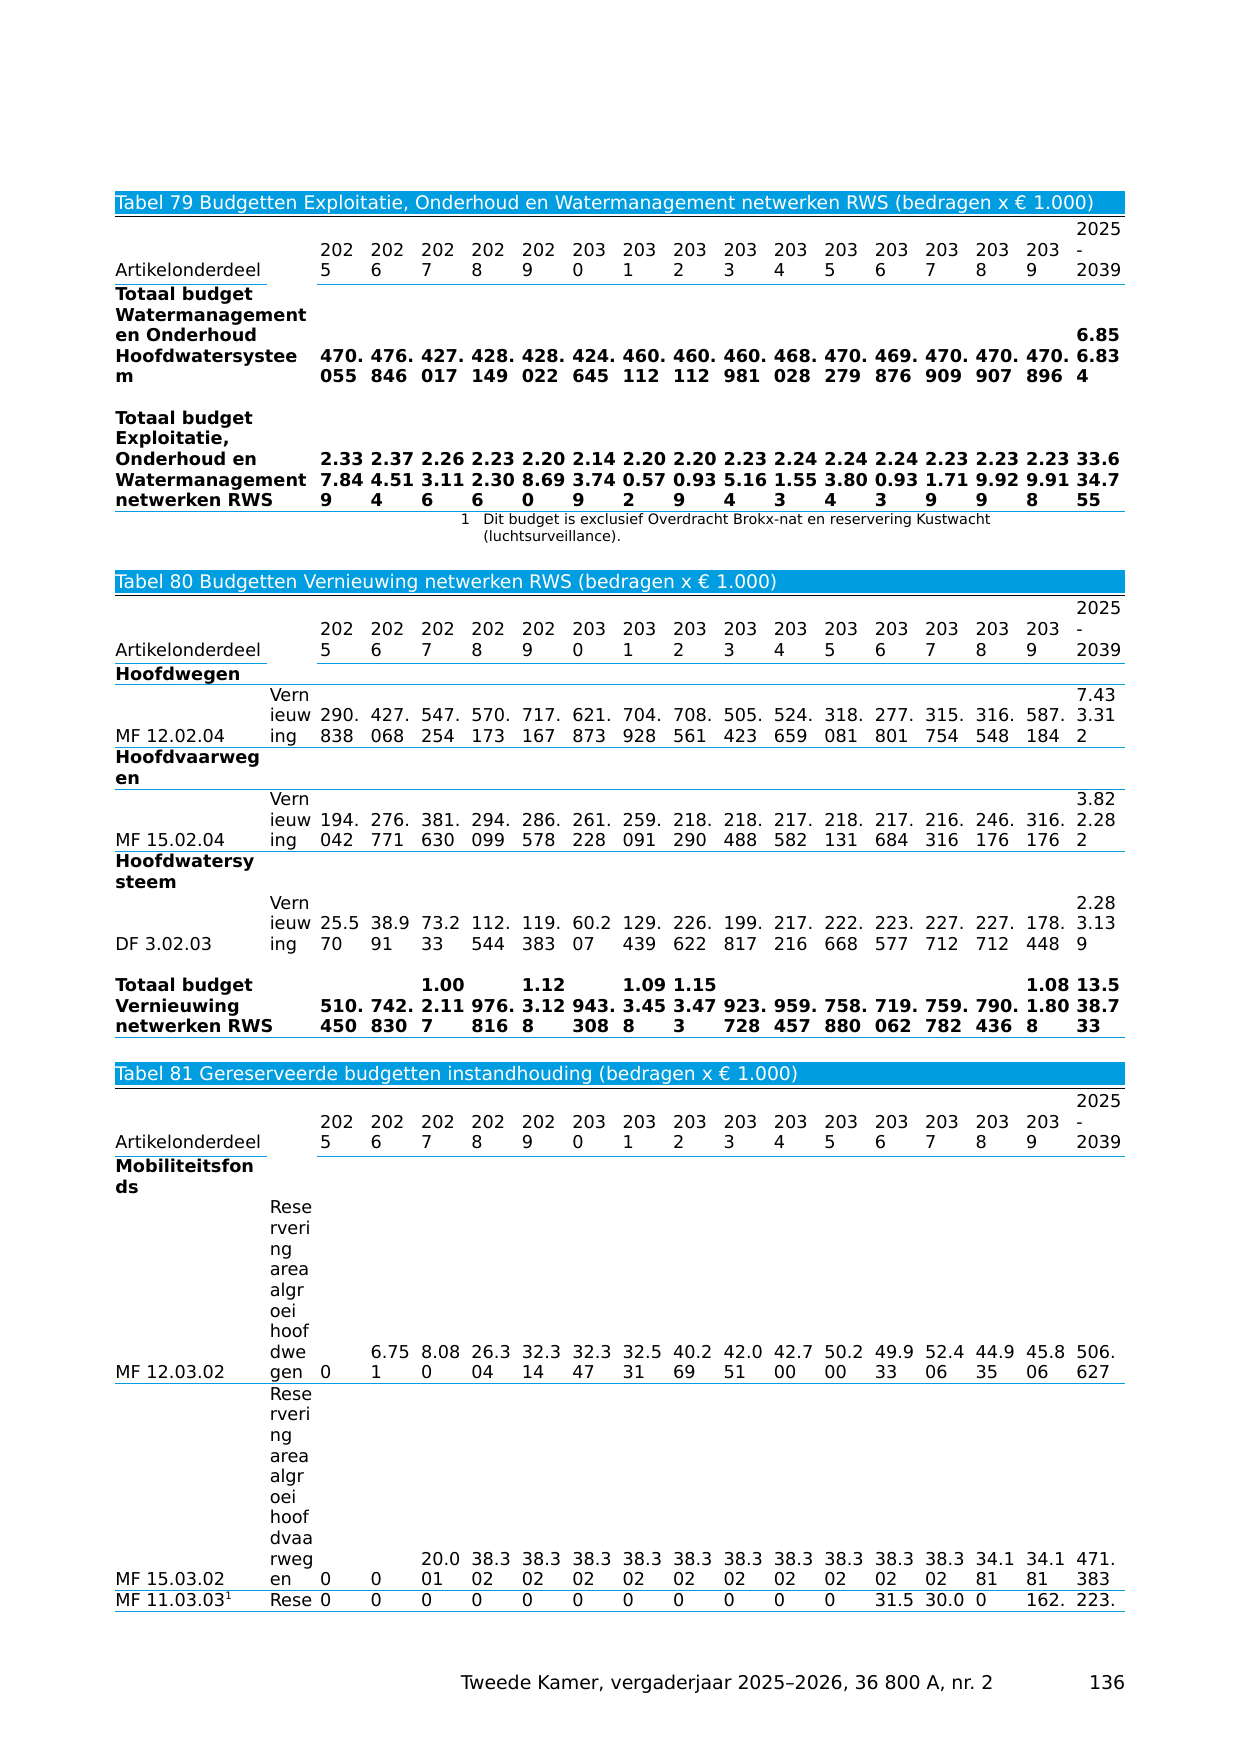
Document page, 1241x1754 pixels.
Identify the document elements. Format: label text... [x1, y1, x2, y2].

table_cell 2032 [670, 1089, 720, 1156]
table_cell 0 [368, 1384, 418, 1590]
table_cell 0 [670, 1591, 720, 1611]
table_cell 25.570 [317, 893, 367, 954]
table_cell 38.302 [468, 1384, 519, 1590]
table_cell 7.433.312 [1073, 685, 1125, 747]
table_cell 2031 [620, 596, 670, 663]
table_cell 2037 [922, 217, 972, 284]
table_cell 719.062 [872, 975, 922, 1037]
table_cell Totaal budget Vernieuwing netwerken RWS [115, 975, 317, 1037]
table_cell 2029 [519, 217, 569, 284]
table_cell 38.991 [368, 893, 418, 954]
table_cell [418, 387, 468, 408]
table_cell 2.239.918 [1023, 408, 1073, 511]
table_cell 0 [468, 1591, 519, 1611]
table_cell 0 [418, 1591, 468, 1611]
table_cell [519, 852, 569, 893]
table_cell 2036 [872, 596, 922, 663]
table_cell [267, 1156, 317, 1197]
table_cell 2027 [418, 217, 468, 284]
table_cell 33.634.755 [1073, 408, 1125, 511]
table_cell [1073, 955, 1125, 975]
table_cell [317, 852, 367, 893]
table_cell 316.176 [1023, 790, 1073, 851]
table_cell 49.933 [872, 1198, 922, 1383]
table_cell [922, 1157, 972, 1197]
table_cell 286.578 [519, 790, 569, 851]
table_cell [368, 387, 418, 408]
table_cell [569, 1157, 619, 1197]
table_cell 468.028 [771, 285, 821, 387]
table_cell 476.846 [368, 285, 418, 387]
table_cell [771, 955, 821, 975]
table_cell 0 [720, 1591, 771, 1611]
table_cell 708.561 [670, 685, 720, 747]
table_cell [267, 955, 317, 975]
table_cell 277.801 [872, 685, 922, 747]
table_cell [418, 852, 468, 893]
table_cell [267, 663, 317, 684]
table_cell 73.233 [418, 893, 468, 954]
table_cell [872, 1157, 922, 1197]
table_cell [720, 387, 771, 408]
table_cell Hoofdwatersysteem [115, 852, 267, 893]
table_cell 199.817 [720, 893, 771, 954]
table_cell [1023, 748, 1073, 788]
table_cell 2038 [973, 217, 1023, 284]
table_cell Vernieuwing [267, 685, 317, 747]
table_cell 2028 [468, 217, 519, 284]
table_cell Hoofdwegen [115, 664, 267, 684]
table_cell 0 [771, 1591, 821, 1611]
table_cell 2.143.749 [569, 408, 619, 511]
table_cell [771, 748, 821, 788]
table_cell [468, 1157, 519, 1197]
table_cell 42.700 [771, 1198, 821, 1383]
table_cell 38.302 [519, 1384, 569, 1590]
table_cell 226.622 [670, 893, 720, 954]
table_cell 587.184 [1023, 685, 1073, 747]
table_cell [821, 664, 872, 684]
table_cell 20.001 [418, 1384, 468, 1590]
table_cell 510.450 [317, 975, 367, 1037]
table_cell [468, 748, 519, 788]
table_cell [720, 852, 771, 893]
table_cell 26.304 [468, 1198, 519, 1383]
table_cell 223. [1073, 1591, 1125, 1611]
table_cell [317, 664, 367, 684]
table_cell DF 3.02.03 [115, 893, 267, 954]
table_cell 2026 [368, 217, 418, 284]
table_cell [569, 852, 619, 893]
table_cell 381.630 [418, 790, 468, 851]
table_cell [317, 955, 367, 975]
table_cell 290.838 [317, 685, 367, 747]
table_cell Artikelonderdeel [115, 1089, 267, 1156]
table_cell 428.149 [468, 285, 519, 387]
table_cell 2.374.514 [368, 408, 418, 511]
table_cell 34.181 [1023, 1384, 1073, 1590]
table_cell [922, 955, 972, 975]
table_cell 0 [620, 1591, 670, 1611]
list Dit budget is exclusief Overdracht Brokx-nat en reservering Kustwacht (luchtsurveillance). [461, 512, 1125, 545]
table_cell 2.235.164 [720, 408, 771, 511]
table_cell 30.0 [922, 1591, 972, 1611]
table_cell [267, 596, 317, 663]
table_cell 2032 [670, 217, 720, 284]
table_cell [720, 664, 771, 684]
table_cell [317, 1157, 367, 1197]
table_cell [973, 1157, 1023, 1197]
table_cell [670, 852, 720, 893]
table_cell 427.017 [418, 285, 468, 387]
table_cell 470.055 [317, 285, 367, 387]
table_cell 2.263.116 [418, 408, 468, 511]
table_cell 547.254 [418, 685, 468, 747]
table_cell [973, 748, 1023, 788]
table_cell 1.153.473 [670, 975, 720, 1037]
table_cell Rese [267, 1591, 317, 1611]
table_cell 470.279 [821, 285, 872, 387]
table_cell [1073, 1157, 1125, 1197]
table_cell 1.081.808 [1023, 975, 1073, 1037]
table_cell [620, 387, 670, 408]
table_cell 112.544 [468, 893, 519, 954]
table_cell Mobiliteitsfonds [115, 1157, 267, 1197]
table_cell [620, 664, 670, 684]
table_cell [973, 852, 1023, 893]
table_cell [872, 852, 922, 893]
table_cell 2033 [720, 596, 771, 663]
table_cell [1023, 664, 1073, 684]
table_cell [1073, 748, 1125, 788]
table_cell [771, 387, 821, 408]
table_cell [569, 955, 619, 975]
table_cell [821, 748, 872, 788]
table_cell 471.383 [1073, 1384, 1125, 1590]
table_cell 38.302 [771, 1384, 821, 1590]
table_cell [771, 664, 821, 684]
table_cell Totaal budget Exploitatie, Onderhoud en Watermanagement netwerken RWS [115, 408, 317, 511]
table_cell 2034 [771, 217, 821, 284]
table_cell 119.383 [519, 893, 569, 954]
table_cell [1073, 387, 1125, 408]
table_cell 758.880 [821, 975, 872, 1037]
table_cell 6.856.834 [1073, 285, 1125, 387]
table_cell [519, 955, 569, 975]
table_cell [670, 387, 720, 408]
table_cell Hoofdvaarwegen [115, 748, 267, 788]
table_cell [317, 387, 367, 408]
table_cell 52.406 [922, 1198, 972, 1383]
table_cell [468, 387, 519, 408]
table_cell [821, 1157, 872, 1197]
table_cell 0 [317, 1591, 367, 1611]
table_cell [821, 955, 872, 975]
table_cell 1.002.117 [418, 975, 468, 1037]
table_cell 2.241.553 [771, 408, 821, 511]
table_cell 2039 [1023, 596, 1073, 663]
table_cell 2.232.306 [468, 408, 519, 511]
table_cell 428.022 [519, 285, 569, 387]
table_cell 2031 [620, 217, 670, 284]
table_cell [973, 955, 1023, 975]
table_cell 315.754 [922, 685, 972, 747]
table_cell 218.488 [720, 790, 771, 851]
table_cell 2026 [368, 596, 418, 663]
table_cell [872, 748, 922, 788]
table_cell 2029 [519, 1089, 569, 1156]
table_cell 2036 [872, 1089, 922, 1156]
table_cell [1023, 1157, 1073, 1197]
table_cell 38.302 [922, 1384, 972, 1590]
table_cell [418, 1157, 468, 1197]
table_cell [771, 852, 821, 893]
table_cell [922, 664, 972, 684]
table_cell [821, 387, 872, 408]
table_cell 2036 [872, 217, 922, 284]
table_cell [267, 387, 317, 408]
table_cell 31.5 [872, 1591, 922, 1611]
table_cell 217.684 [872, 790, 922, 851]
table_cell [620, 955, 670, 975]
table_cell 460.112 [670, 285, 720, 387]
table_cell 2027 [418, 1089, 468, 1156]
table_cell [670, 955, 720, 975]
table_cell 276.771 [368, 790, 418, 851]
table_cell 218.290 [670, 790, 720, 851]
table_cell 0 [519, 1591, 569, 1611]
table_cell 2038 [973, 596, 1023, 663]
table_cell 2034 [771, 596, 821, 663]
table_cell 470.909 [922, 285, 972, 387]
table_cell [1023, 955, 1073, 975]
table_cell 42.051 [720, 1198, 771, 1383]
table_cell 2.240.933 [872, 408, 922, 511]
table_cell [922, 748, 972, 788]
table_cell 316.548 [973, 685, 1023, 747]
table_cell [720, 1157, 771, 1197]
table_cell 2038 [973, 1089, 1023, 1156]
table_cell Reservering areaalgroei hoofdwegen [267, 1198, 317, 1383]
table_cell 470.896 [1023, 285, 1073, 387]
table_cell 0 [368, 1591, 418, 1611]
table_cell 2031 [620, 1089, 670, 1156]
table_cell 424.645 [569, 285, 619, 387]
table_cell [519, 1157, 569, 1197]
table_cell [569, 748, 619, 788]
table_cell 227.712 [973, 893, 1023, 954]
table_cell 38.302 [872, 1384, 922, 1590]
table_cell 294.099 [468, 790, 519, 851]
table_cell [821, 852, 872, 893]
table_cell 470.907 [973, 285, 1023, 387]
table_cell 45.806 [1023, 1198, 1073, 1383]
table_cell [922, 387, 972, 408]
table_cell 50.200 [821, 1198, 872, 1383]
table_cell [569, 664, 619, 684]
table_cell 717.167 [519, 685, 569, 747]
table_cell 2025 [317, 1089, 367, 1156]
table_cell [115, 955, 267, 975]
table_cell 1.093.458 [620, 975, 670, 1037]
table_cell MF 12.02.04 [115, 685, 267, 747]
table_cell 506.627 [1073, 1198, 1125, 1383]
table_cell 0 [821, 1591, 872, 1611]
table_cell Totaal budget Watermanagement en Onderhoud Hoofdwatersysteem [115, 284, 317, 387]
table_cell Vernieuwing [267, 790, 317, 851]
table_cell 2.200.939 [670, 408, 720, 511]
table_cell 621.873 [569, 685, 619, 747]
table_cell 0 [317, 1384, 367, 1590]
table_cell 3.822.282 [1073, 790, 1125, 851]
table_cell MF 12.03.02 [115, 1198, 267, 1383]
table_cell 2025-2039 [1073, 1089, 1125, 1156]
table_cell 2030 [569, 217, 619, 284]
table_cell [1073, 852, 1125, 893]
table_cell 742.830 [368, 975, 418, 1037]
table_cell 32.347 [569, 1198, 619, 1383]
table_cell [468, 955, 519, 975]
table_cell 0 [973, 1591, 1023, 1611]
table_cell [418, 664, 468, 684]
table_cell 2033 [720, 217, 771, 284]
table_cell 2030 [569, 596, 619, 663]
table_cell 261.228 [569, 790, 619, 851]
table_cell 218.131 [821, 790, 872, 851]
table_cell 227.712 [922, 893, 972, 954]
table_cell [368, 1157, 418, 1197]
table_cell [1023, 387, 1073, 408]
table_cell 2034 [771, 1089, 821, 1156]
table_cell 2026 [368, 1089, 418, 1156]
table_cell 246.176 [973, 790, 1023, 851]
table_cell 2.283.139 [1073, 893, 1125, 954]
table_cell 2.208.690 [519, 408, 569, 511]
table_cell 2028 [468, 1089, 519, 1156]
table_cell [620, 1157, 670, 1197]
table_cell 976.816 [468, 975, 519, 1037]
table_cell 259.091 [620, 790, 670, 851]
table_cell 2029 [519, 596, 569, 663]
table_cell 570.173 [468, 685, 519, 747]
table_cell [267, 1089, 317, 1156]
table_cell 943.308 [569, 975, 619, 1037]
table_cell 2035 [821, 596, 872, 663]
table_cell 2037 [922, 596, 972, 663]
table_cell [468, 852, 519, 893]
table_cell 38.302 [670, 1384, 720, 1590]
table_cell 32.531 [620, 1198, 670, 1383]
table_cell [771, 1157, 821, 1197]
table_cell 217.216 [771, 893, 821, 954]
table_cell Reservering areaalgroei hoofdvaarwegen [267, 1384, 317, 1590]
table_cell 40.269 [670, 1198, 720, 1383]
table_cell 318.081 [821, 685, 872, 747]
table_cell [317, 748, 367, 788]
table_cell 38.302 [620, 1384, 670, 1590]
table_cell 32.314 [519, 1198, 569, 1383]
table_cell [620, 852, 670, 893]
table_cell 2025 [317, 596, 367, 663]
table_cell [368, 664, 418, 684]
table_cell 427.068 [368, 685, 418, 747]
table_cell [620, 748, 670, 788]
table_cell 2039 [1023, 1089, 1073, 1156]
table_cell 216.316 [922, 790, 972, 851]
table_cell 923.728 [720, 975, 771, 1037]
table_cell MF 15.03.02 [115, 1384, 267, 1590]
table_cell [368, 955, 418, 975]
table_cell 2025-2039 [1073, 596, 1125, 663]
table_cell 2.200.572 [620, 408, 670, 511]
table_cell 524.659 [771, 685, 821, 747]
table_cell [670, 1157, 720, 1197]
table_cell [519, 748, 569, 788]
table_cell 1.123.128 [519, 975, 569, 1037]
table_cell 217.582 [771, 790, 821, 851]
table_cell [872, 955, 922, 975]
table_cell [468, 664, 519, 684]
table_cell [720, 748, 771, 788]
table_cell 13.538.733 [1073, 975, 1125, 1037]
table_cell [267, 748, 317, 788]
table_cell 2035 [821, 217, 872, 284]
table_cell 2.231.719 [922, 408, 972, 511]
table_cell 460.112 [620, 285, 670, 387]
table_cell 505.423 [720, 685, 771, 747]
table_cell [720, 955, 771, 975]
table_cell 44.935 [973, 1198, 1023, 1383]
table_cell [418, 955, 468, 975]
table_cell 38.302 [821, 1384, 872, 1590]
table_cell 2039 [1023, 217, 1073, 284]
table_cell 222.668 [821, 893, 872, 954]
table_cell 38.302 [569, 1384, 619, 1590]
table_cell 223.577 [872, 893, 922, 954]
table_cell 129.439 [620, 893, 670, 954]
table_cell [973, 387, 1023, 408]
table_cell [267, 217, 317, 284]
table_cell [519, 387, 569, 408]
table_cell 2.243.804 [821, 408, 872, 511]
table_cell 2025 [317, 217, 367, 284]
table_cell 6.751 [368, 1198, 418, 1383]
table_cell Artikelonderdeel [115, 217, 267, 284]
table_cell [368, 852, 418, 893]
table_cell [115, 387, 267, 408]
table_cell 759.782 [922, 975, 972, 1037]
table_cell MF 11.03.031 [115, 1591, 267, 1611]
table_cell [670, 664, 720, 684]
table_cell 469.876 [872, 285, 922, 387]
table_cell 790.436 [973, 975, 1023, 1037]
table_cell 2.337.849 [317, 408, 367, 511]
table_cell [267, 852, 317, 893]
table_cell [670, 748, 720, 788]
table_cell 8.080 [418, 1198, 468, 1383]
table_cell 0 [569, 1591, 619, 1611]
table_cell 38.302 [720, 1384, 771, 1590]
table_cell 34.181 [973, 1384, 1023, 1590]
table_cell 2037 [922, 1089, 972, 1156]
table_cell 2025-2039 [1073, 217, 1125, 284]
table_cell 2032 [670, 596, 720, 663]
table_cell 60.207 [569, 893, 619, 954]
table_cell [872, 387, 922, 408]
table_cell 2035 [821, 1089, 872, 1156]
table_cell [569, 387, 619, 408]
table_cell [922, 852, 972, 893]
table_cell [1023, 852, 1073, 893]
table_cell Artikelonderdeel [115, 596, 267, 663]
table_cell Vernieuwing [267, 893, 317, 954]
table_cell 0 [317, 1198, 367, 1383]
table_cell 2.239.929 [973, 408, 1023, 511]
table_cell [368, 748, 418, 788]
table_cell 2030 [569, 1089, 619, 1156]
table_cell 178.448 [1023, 893, 1073, 954]
table_cell [418, 748, 468, 788]
table_cell [1073, 664, 1125, 684]
table_cell 2028 [468, 596, 519, 663]
table_cell MF 15.02.04 [115, 790, 267, 851]
table_cell 959.457 [771, 975, 821, 1037]
table_cell [973, 664, 1023, 684]
table_cell 194.042 [317, 790, 367, 851]
table_cell 2033 [720, 1089, 771, 1156]
table_cell 704.928 [620, 685, 670, 747]
table_cell [519, 664, 569, 684]
table_cell 162. [1023, 1591, 1073, 1611]
table_cell [872, 664, 922, 684]
table_cell 460.981 [720, 285, 771, 387]
table_cell 2027 [418, 596, 468, 663]
